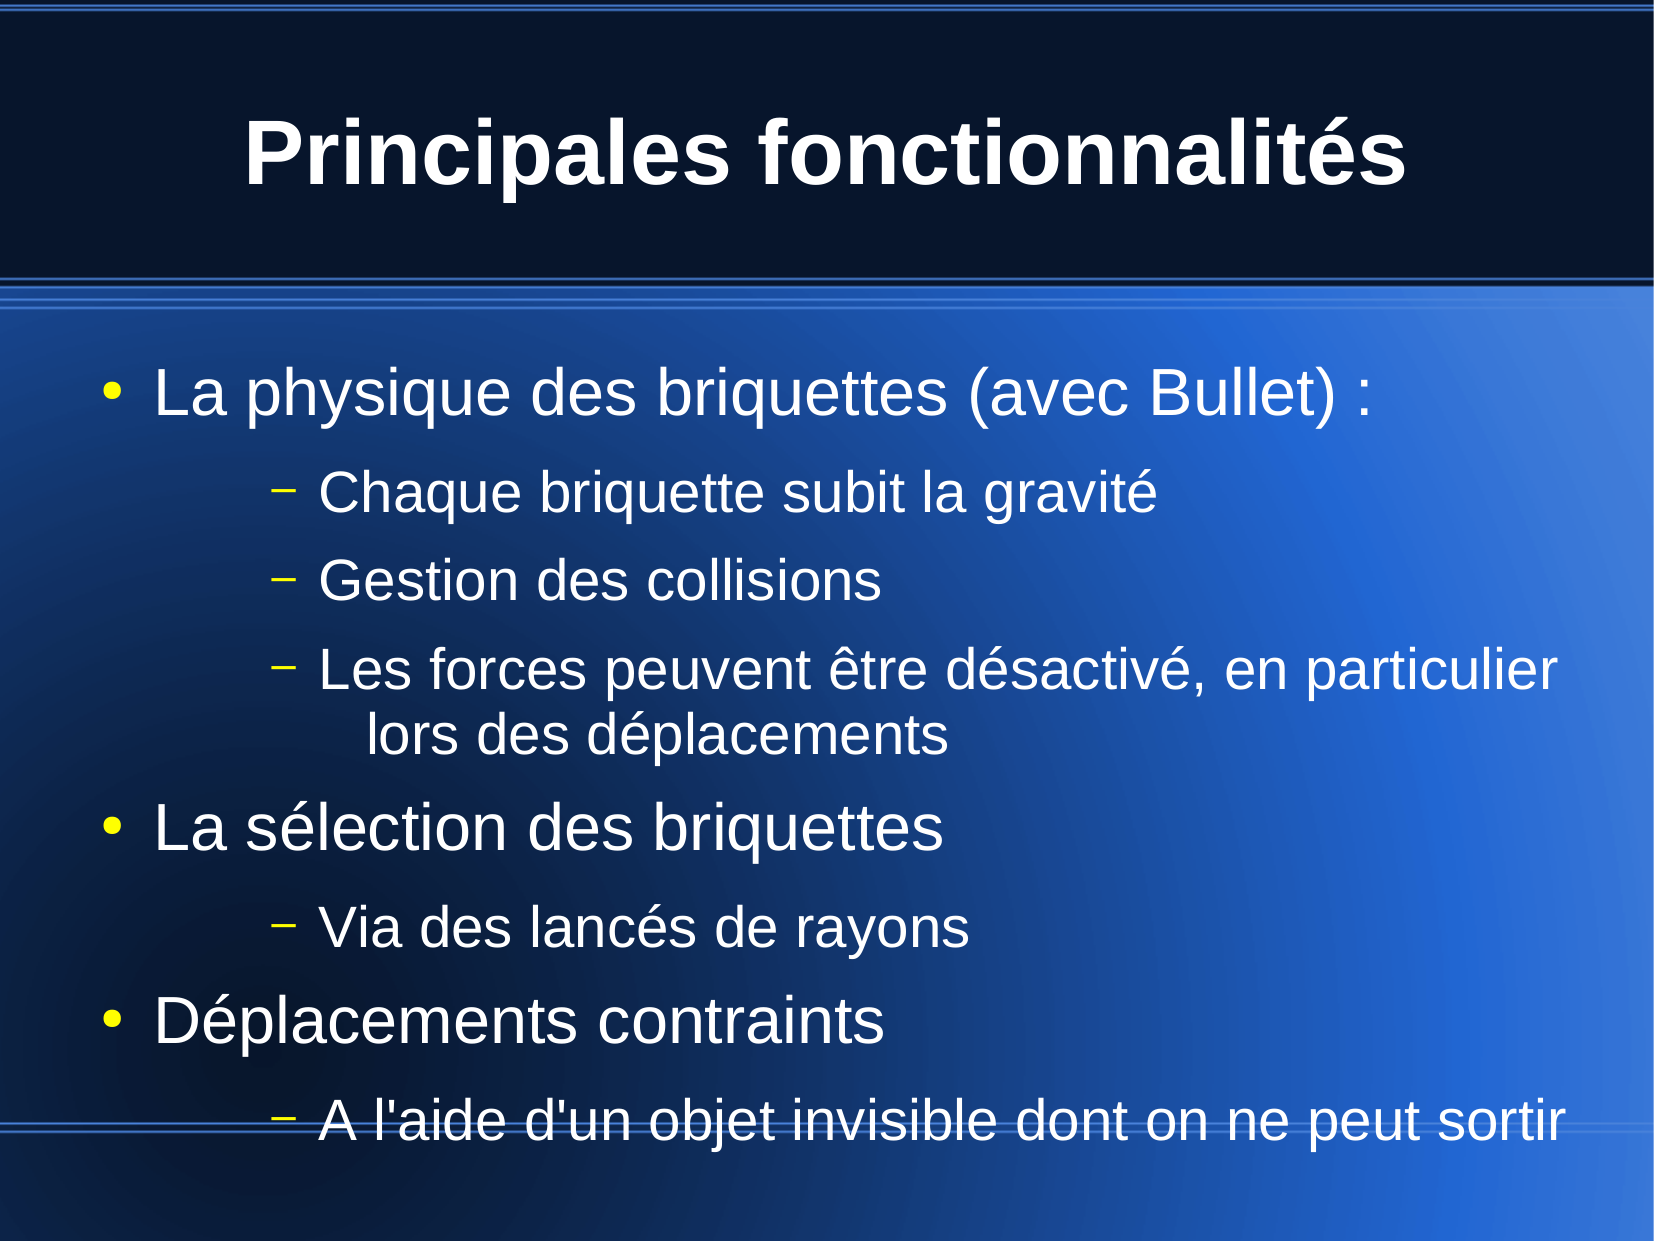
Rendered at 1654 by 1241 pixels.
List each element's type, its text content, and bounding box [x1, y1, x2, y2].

list La physique des briquettes (avec Bullet) : Chaque briquette subit la gravité Gestion des collisions Les forces peuvent être désactivé, en particulier lors des déplacements La sélection des briquettes Via des lancés de rayons Déplacements contraints A l'aide d'un objet invisible dont on ne peut sortir [82, 355, 1571, 1241]
title Principales fonctionnalités [82, 49, 1571, 257]
picture [0, 0, 1654, 1241]
